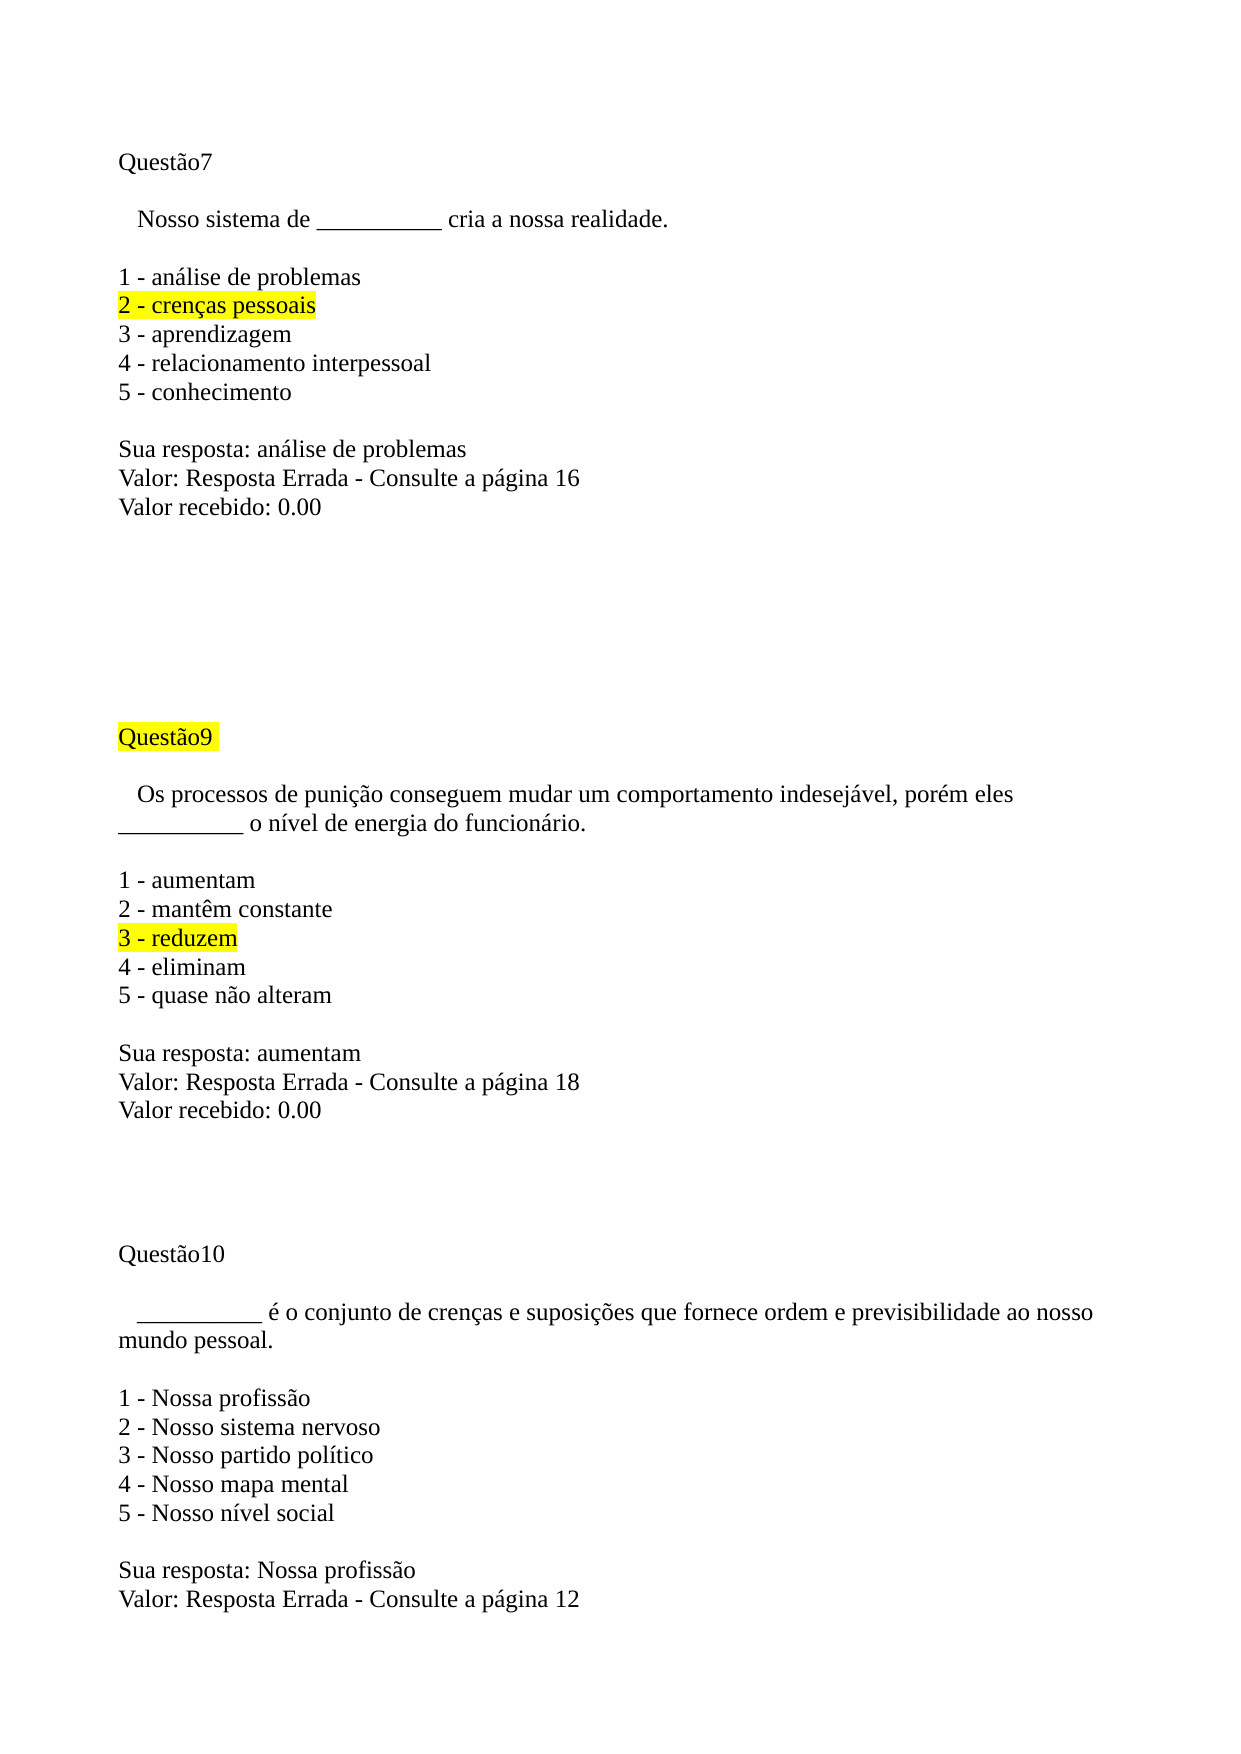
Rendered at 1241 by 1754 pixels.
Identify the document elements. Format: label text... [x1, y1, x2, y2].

text 4 - relacionamento interpessoal [118, 348, 1122, 377]
text 1 - aumentam [118, 866, 1122, 894]
text Valor: Resposta Errada - Consulte a página 16 [118, 463, 1122, 492]
text 5 - conhecimento [118, 377, 1122, 406]
text Sua resposta: análise de problemas [118, 434, 1122, 463]
text 2 - mantêm constante [118, 894, 1122, 923]
text 4 - Nosso mapa mental [118, 1469, 1122, 1498]
text Valor recebido: 0.00 [118, 492, 1122, 521]
text Sua resposta: aumentam [118, 1038, 1122, 1067]
text 3 - reduzem [118, 923, 1122, 952]
text 5 - Nosso nível social [118, 1498, 1122, 1527]
text 1 - Nossa profissão [118, 1383, 1122, 1412]
text 1 - análise de problemas [118, 262, 1122, 291]
text 3 - Nosso partido político [118, 1441, 1122, 1469]
text Questão10 [118, 1239, 1122, 1268]
text Os processos de punição conseguem mudar um comportamento indesejável, porém eles __________ o nível de energia do funcionário. [118, 779, 1122, 837]
text __________ é o conjunto de crenças e suposições que fornece ordem e previsibilidade ao nosso mundo pessoal. [118, 1297, 1122, 1354]
text Valor recebido: 0.00 [118, 1096, 1122, 1124]
text 2 - crenças pessoais [118, 291, 1122, 319]
text 2 - Nosso sistema nervoso [118, 1412, 1122, 1441]
text Valor: Resposta Errada - Consulte a página 12 [118, 1584, 1122, 1613]
text Sua resposta: Nossa profissão [118, 1556, 1122, 1584]
text Questão9 [118, 722, 1122, 751]
text 4 - eliminam [118, 952, 1122, 981]
text Nosso sistema de __________ cria a nossa realidade. [118, 204, 1122, 233]
text Questão7 [118, 147, 1122, 176]
text Valor: Resposta Errada - Consulte a página 18 [118, 1067, 1122, 1096]
text 5 - quase não alteram [118, 981, 1122, 1009]
text 3 - aprendizagem [118, 319, 1122, 348]
